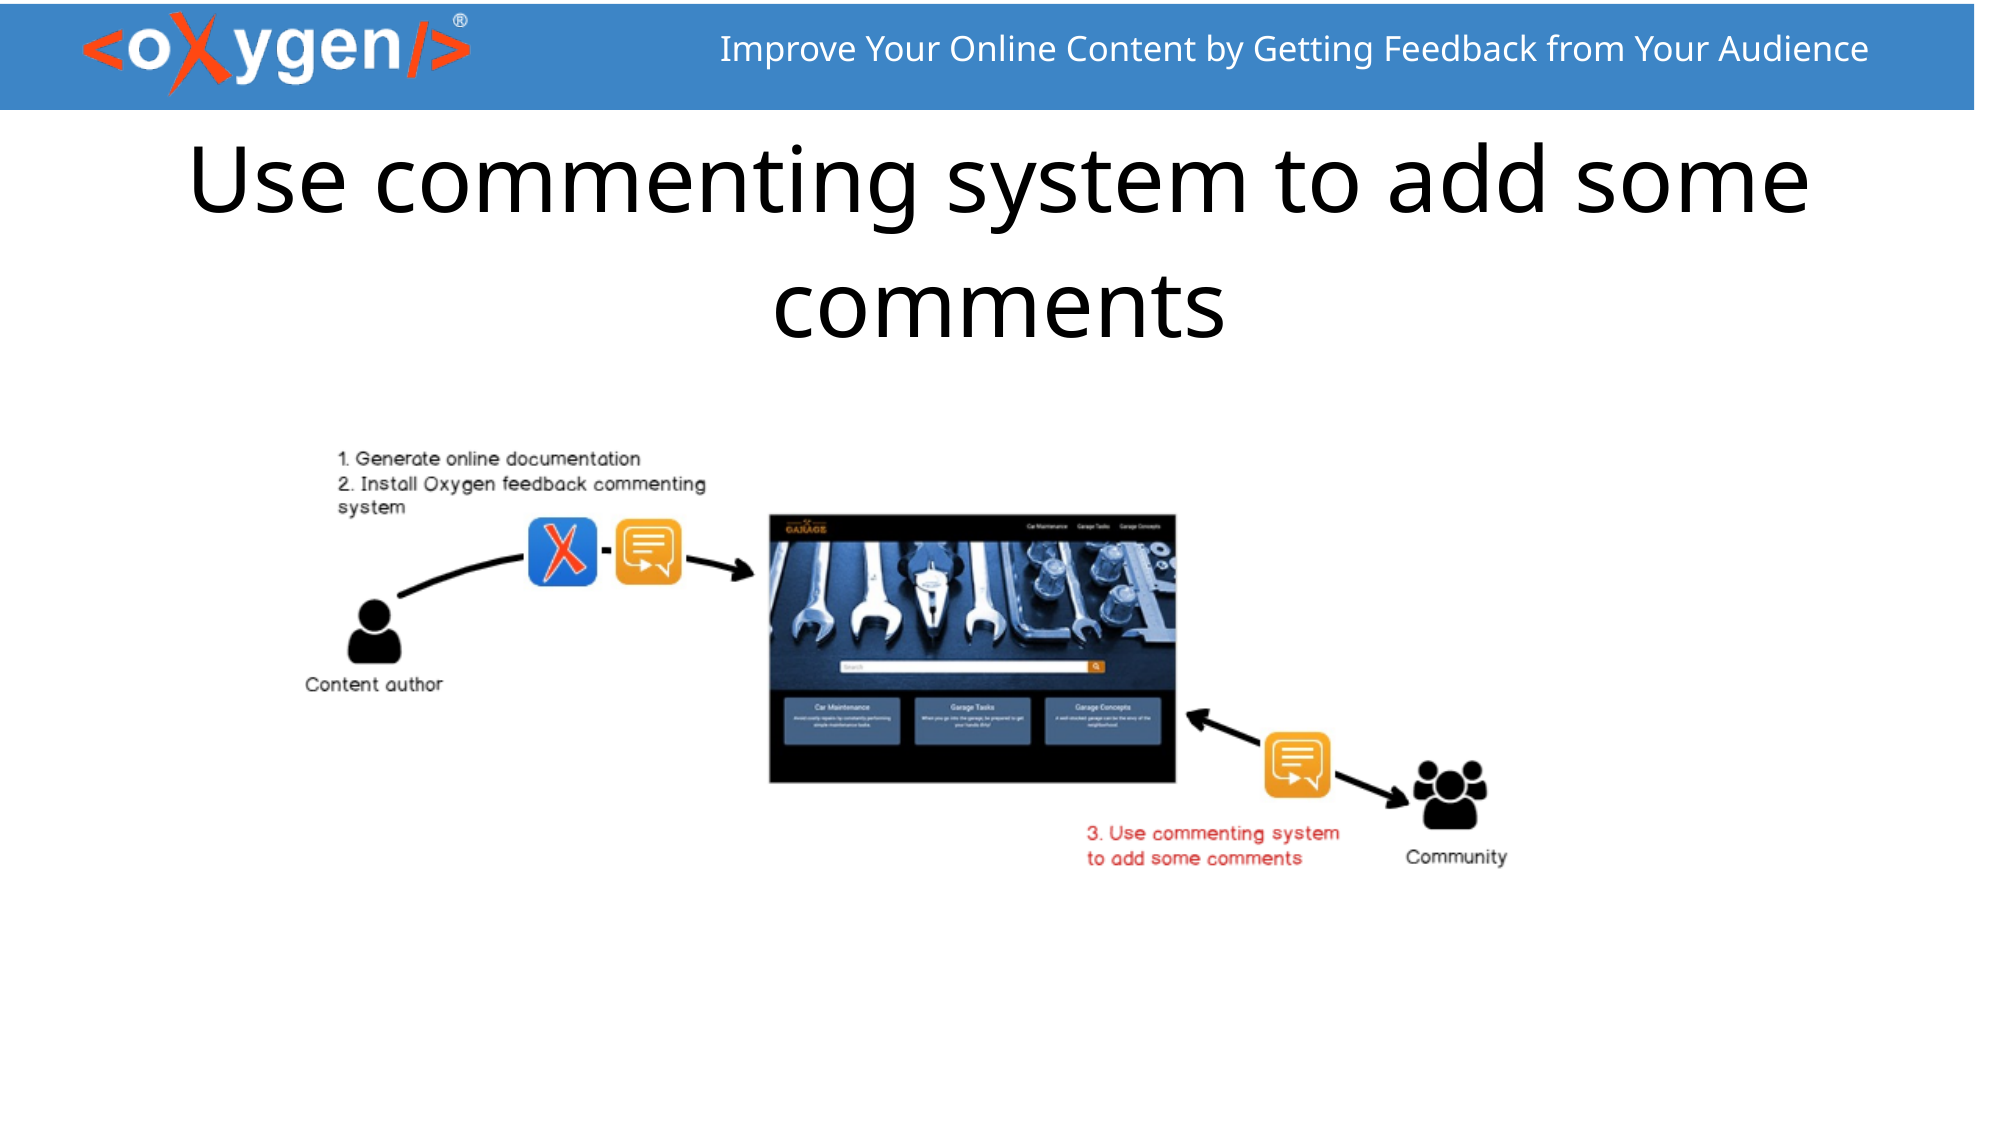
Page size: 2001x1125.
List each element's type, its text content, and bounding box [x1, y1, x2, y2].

title Use commenting system to add some comments [99, 132, 1900, 348]
picture [305, 444, 1509, 900]
picture [75, 0, 488, 106]
